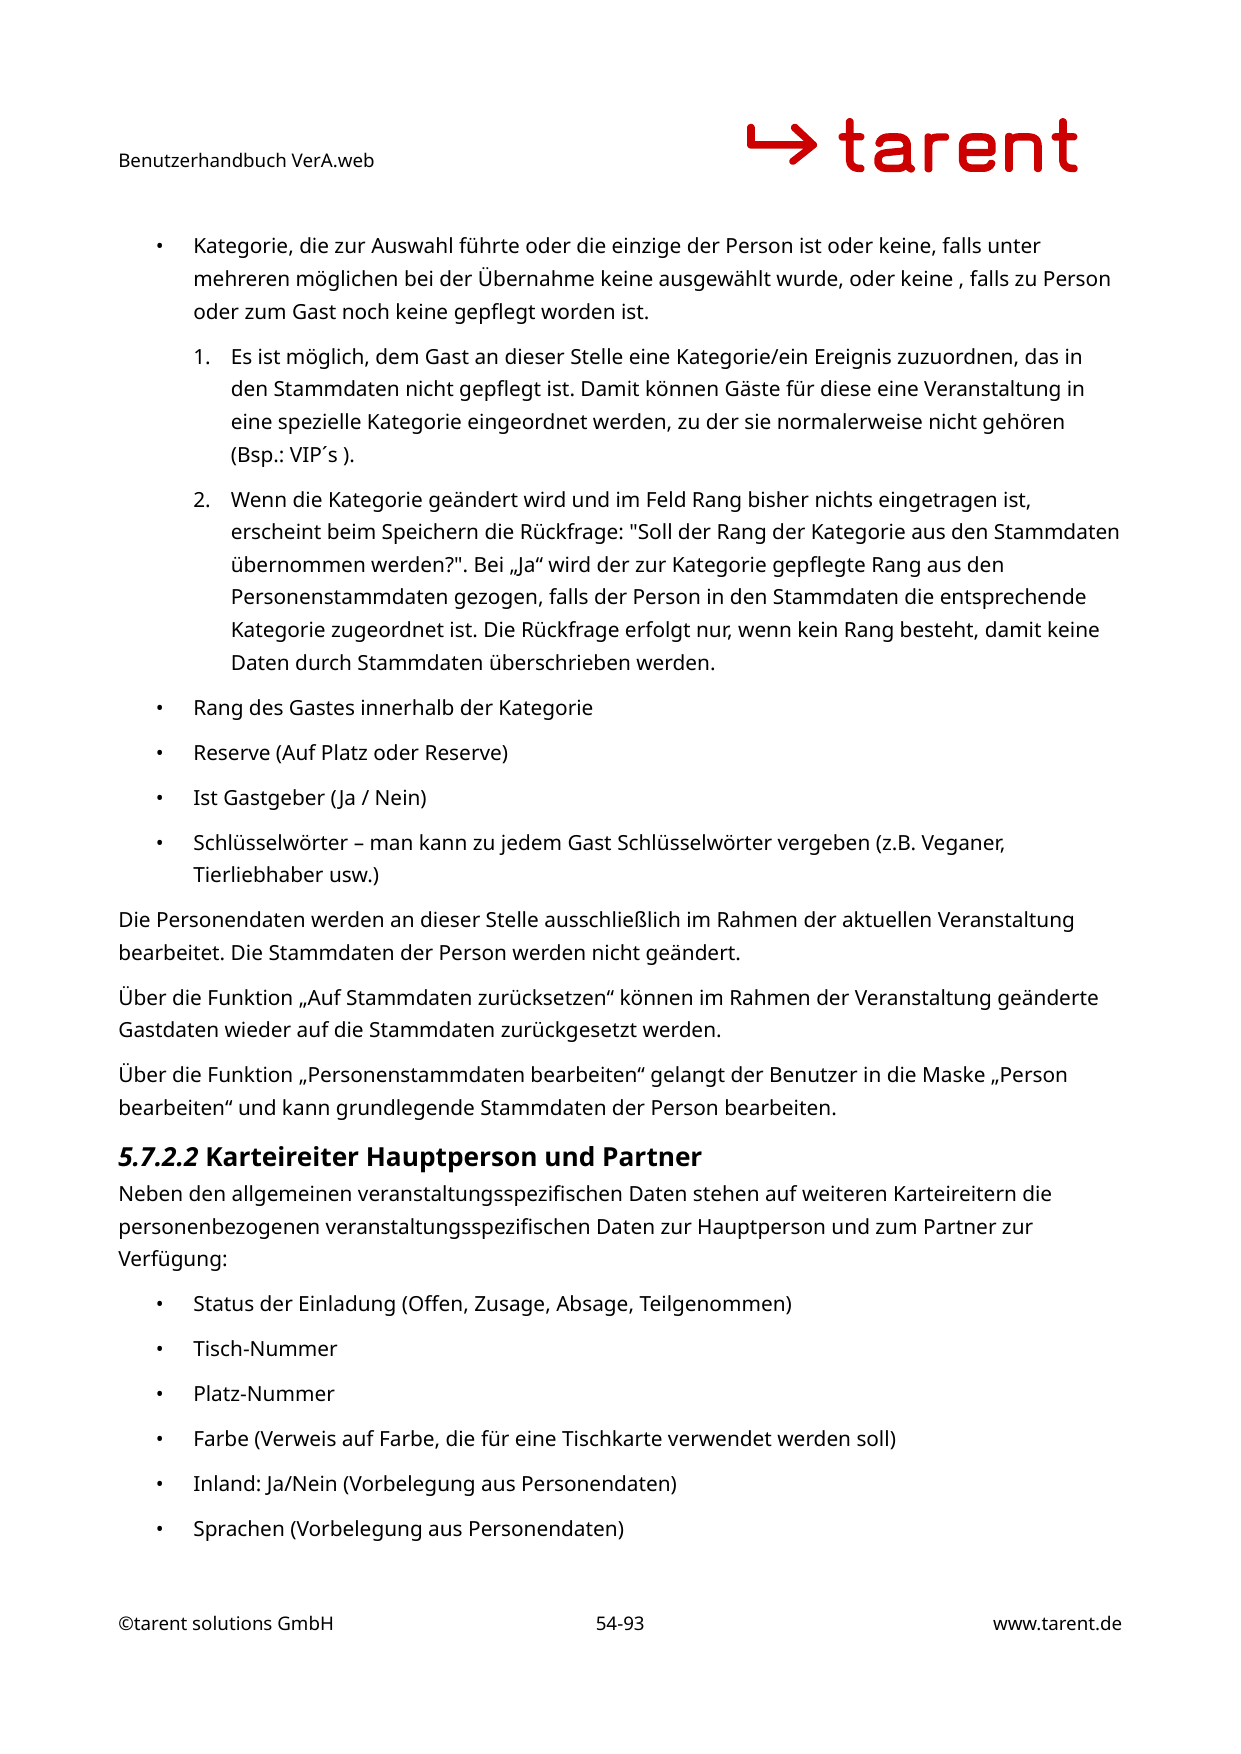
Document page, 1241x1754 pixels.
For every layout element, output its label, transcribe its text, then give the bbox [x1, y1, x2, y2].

list Sprachen (Vorbelegung aus Personendaten) [156, 1514, 1122, 1543]
list Es ist möglich, dem Gast an dieser Stelle eine Kategorie/ein Ereignis zuzuordnen, das in den Stammdaten nicht gepflegt ist. Damit können Gäste für diese eine Veranstaltung in eine spezielle Kategorie eingeordnet werden, zu der sie normalerweise nicht gehören (Bsp.: VIP´s ). [193, 342, 1122, 468]
list Inland: Ja/Nein (Vorbelegung aus Personendaten) [156, 1469, 1122, 1498]
list Platz-Nummer [156, 1379, 1122, 1408]
list Wenn die Kategorie geändert wird und im Feld Rang bisher nichts eingetragen ist, erscheint beim Speichern die Rückfrage: "Soll der Rang der Kategorie aus den Stammdaten übernommen werden?". Bei „Ja“ wird der zur Kategorie gepflegte Rang aus den Personenstammdaten gezogen, falls der Person in den Stammdaten die entsprechende Kategorie zugeordnet ist. Die Rückfrage erfolgt nur, wenn kein Rang besteht, damit keine Daten durch Stammdaten überschrieben werden. [193, 485, 1122, 676]
list Tisch-Nummer [156, 1334, 1122, 1363]
text Neben den allgemeinen veranstaltungsspezifischen Daten stehen auf weiteren Karteireitern die personenbezogenen veranstaltungsspezifischen Daten zur Hauptperson und zum Partner zur Verfügung: [118, 1179, 1122, 1273]
text Die Personendaten werden an dieser Stelle ausschließlich im Rahmen der aktuellen Veranstaltung bearbeitet. Die Stammdaten der Person werden nicht geändert. [118, 905, 1122, 966]
list Reserve (Auf Platz oder Reserve) [156, 738, 1122, 766]
list Ist Gastgeber (Ja / Nein) [156, 783, 1122, 811]
list Rang des Gastes innerhalb der Kategorie [156, 693, 1122, 721]
list Schlüsselwörter – man kann zu jedem Gast Schlüsselwörter vergeben (z.B. Veganer, Tierliebhaber usw.) [156, 828, 1122, 889]
subtitle Karteireiter Hauptperson und Partner [118, 1138, 1122, 1174]
list Status der Einladung (Offen, Zusage, Absage, Teilgenommen) [156, 1289, 1122, 1318]
text Über die Funktion „Auf Stammdaten zurücksetzen“ können im Rahmen der Veranstaltung geänderte Gastdaten wieder auf die Stammdaten zurückgesetzt werden. [118, 983, 1122, 1044]
text Über die Funktion „Personenstammdaten bearbeiten“ gelangt der Benutzer in die Maske „Person bearbeiten“ und kann grundlegende Stammdaten der Person bearbeiten. [118, 1061, 1122, 1122]
list Farbe (Verweis auf Farbe, die für eine Tischkarte verwendet werden soll) [156, 1424, 1122, 1453]
list Kategorie, die zur Auswahl führte oder die einzige der Person ist oder keine, falls unter mehreren möglichen bei der Übernahme keine ausgewählt wurde, oder keine , falls zu Person oder zum Gast noch keine gepflegt worden ist. [156, 232, 1122, 325]
